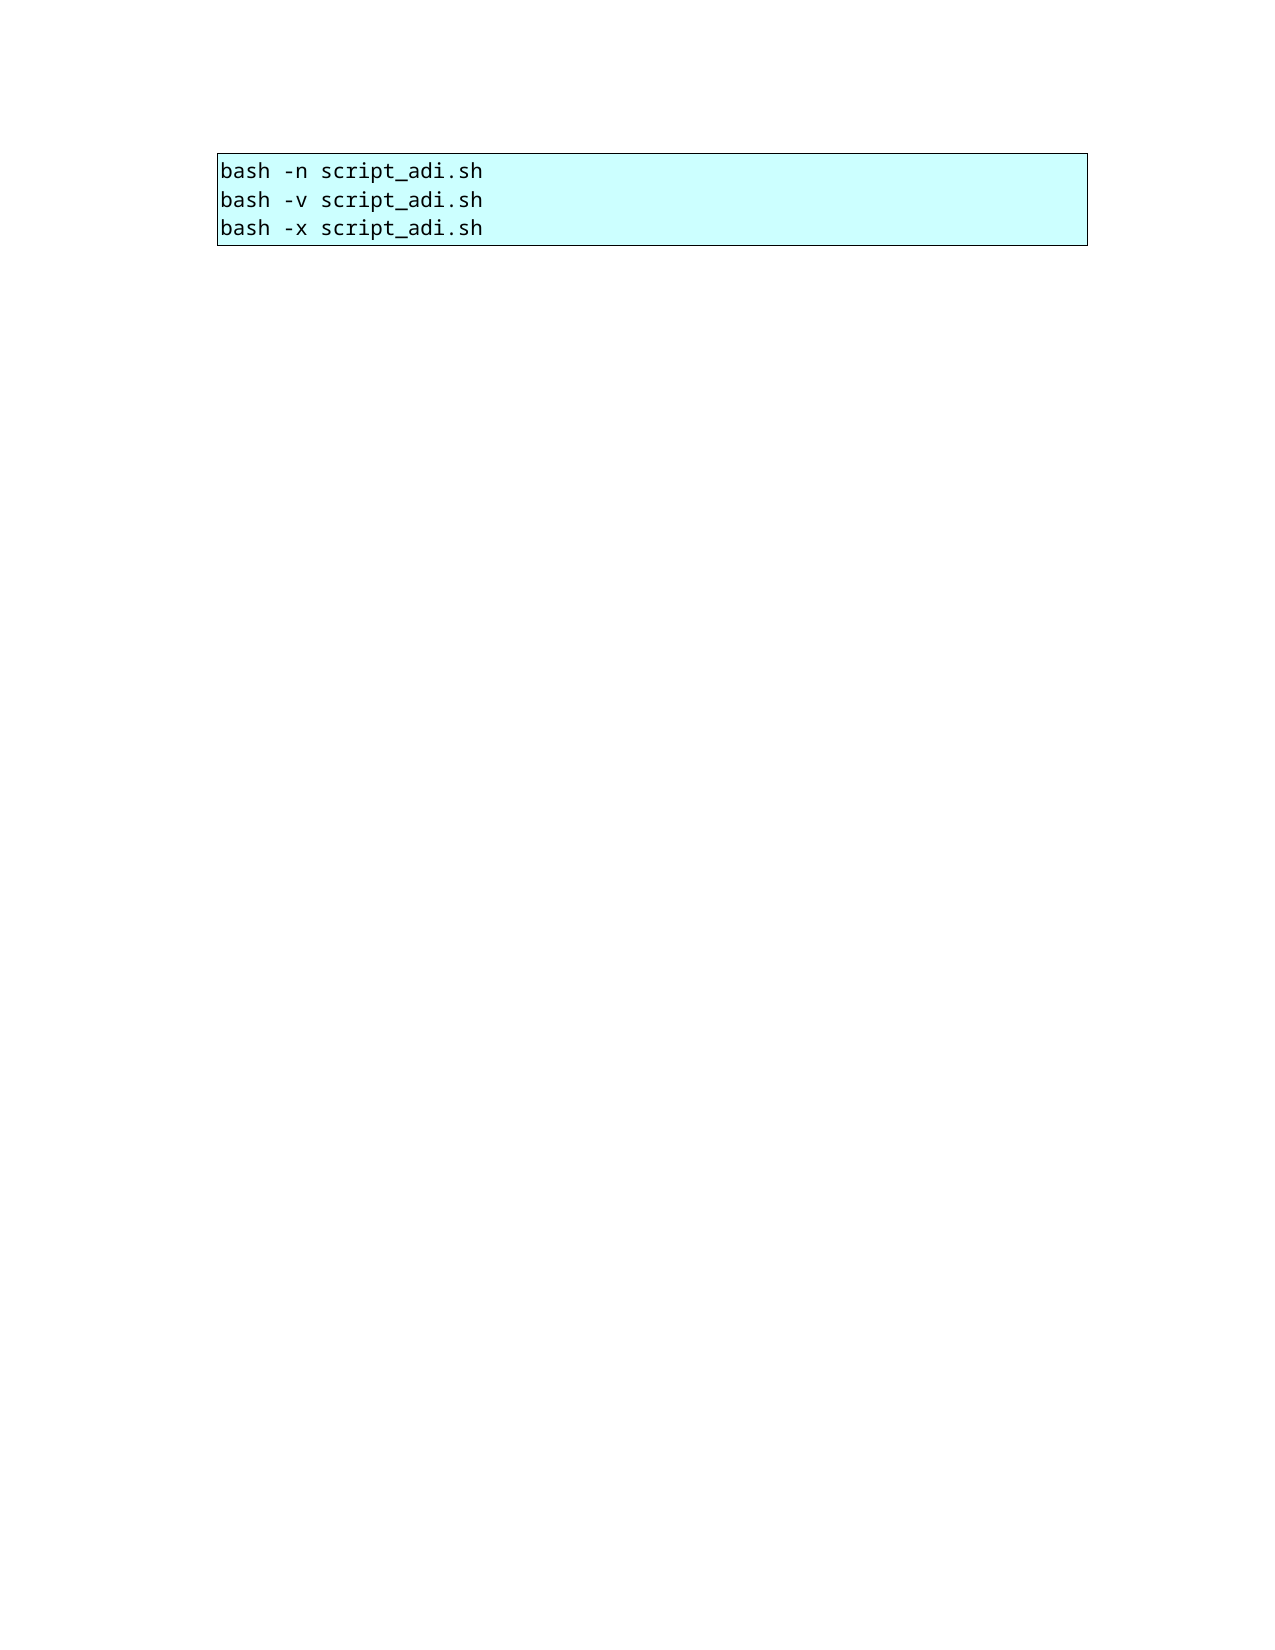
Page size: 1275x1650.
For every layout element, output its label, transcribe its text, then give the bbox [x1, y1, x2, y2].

text bash -n script_adi.sh bash -v script_adi.sh bash -x script_adi.sh [218, 154, 1087, 245]
